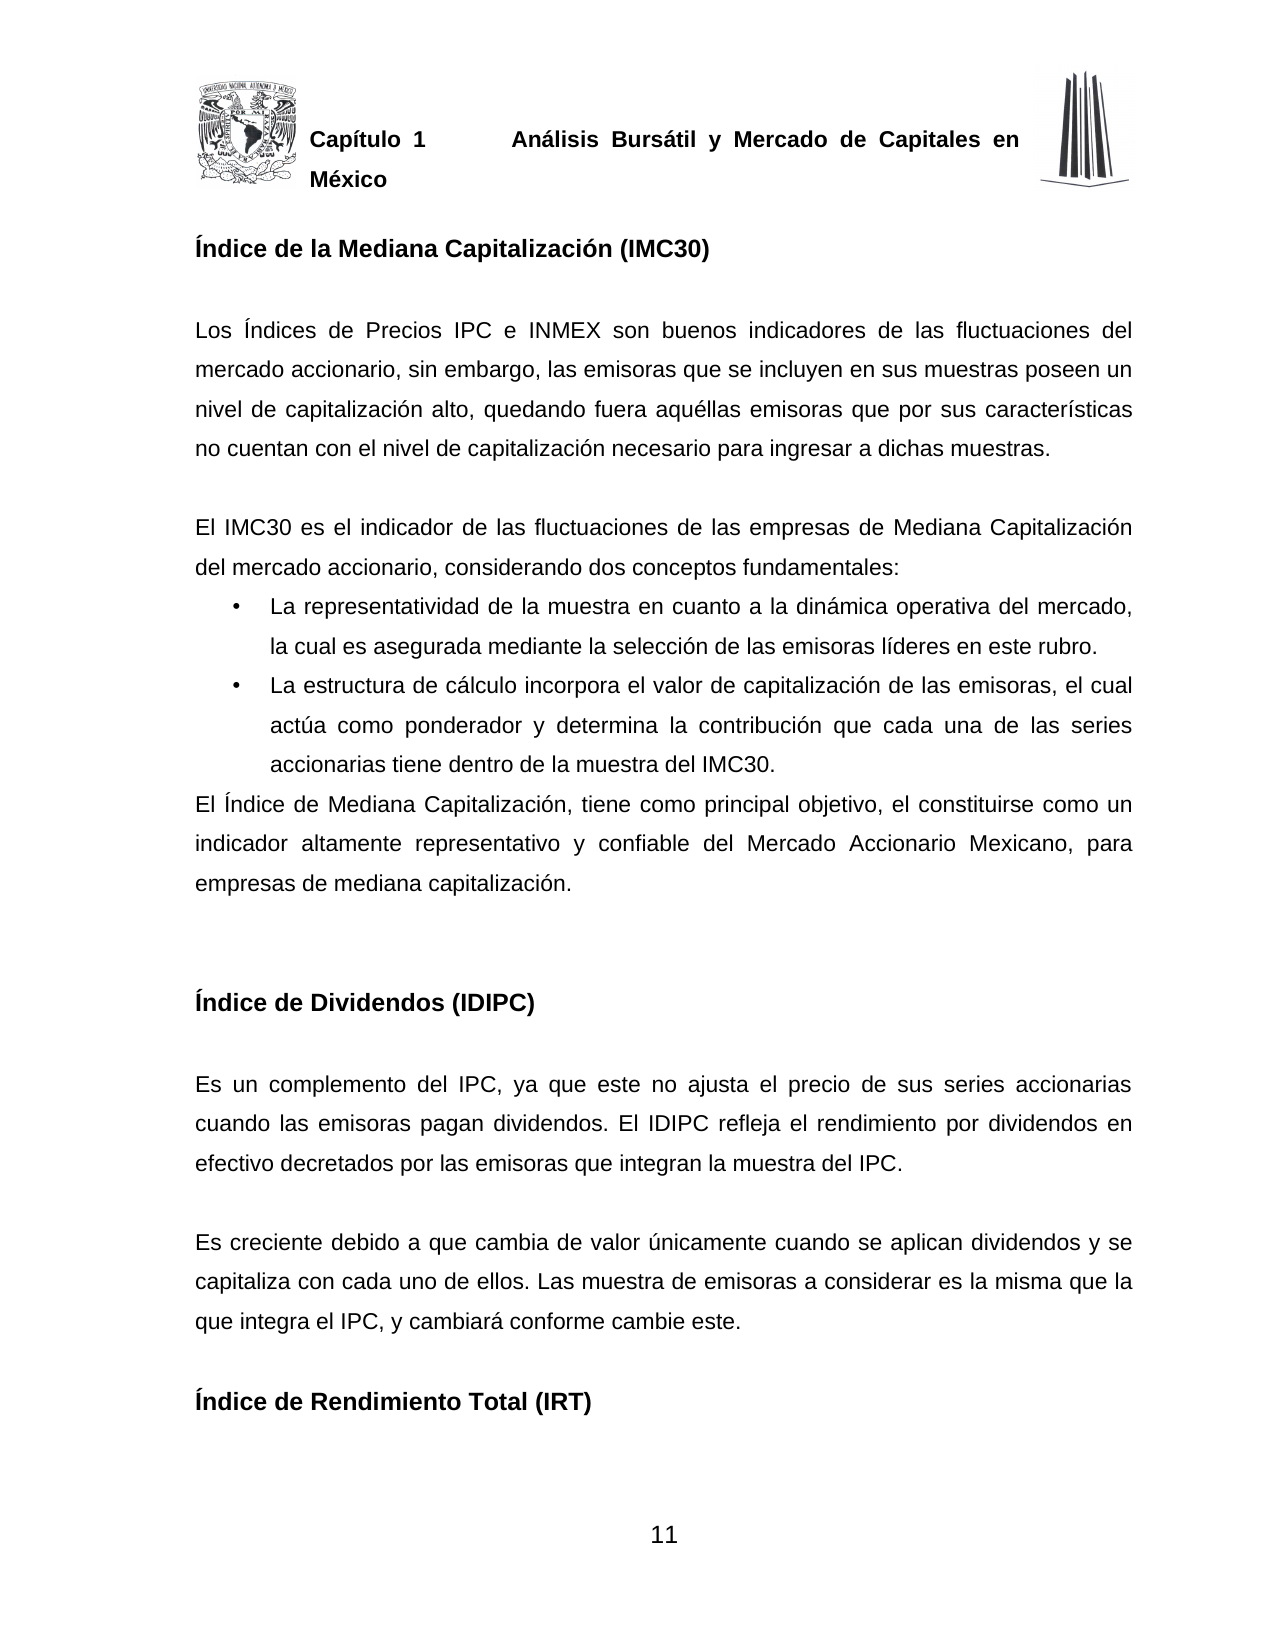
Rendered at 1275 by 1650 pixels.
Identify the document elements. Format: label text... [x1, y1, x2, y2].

text Índice de Dividendos (IDIPC) [195, 988, 1133, 1017]
picture [1034, 65, 1136, 193]
text Índice de Rendimiento Total (IRT) [195, 1387, 1133, 1415]
list La estructura de cálculo incorpora el valor de capitalización de las emisoras, el cual actúa como ponderador y determina la contribución que cada una de las series accionarias tiene dentro de la muestra del IMC30. [232, 672, 1133, 778]
text Es creciente debido a que cambia de valor únicamente cuando se aplican dividendos y se capitaliza con cada uno de ellos. Las muestra de emisoras a considerar es la misma que la que integra el IPC, y cambiará conforme cambie este. [195, 1229, 1133, 1334]
text Es un complemento del IPC, ya que este no ajusta el precio de sus series accionarias cuando las emisoras pagan dividendos. El IDIPC refleja el rendimiento por dividendos en efectivo decretados por las emisoras que integran la muestra del IPC. [195, 1071, 1133, 1176]
text El IMC30 es el indicador de las fluctuaciones de las empresas de Mediana Capitalización del mercado accionario, considerando dos conceptos fundamentales: [195, 514, 1133, 580]
text Índice de la Mediana Capitalización (IMC30) [195, 234, 1133, 263]
text Los Índices de Precios IPC e INMEX son buenos indicadores de las fluctuaciones del mercado accionario, sin embargo, las emisoras que se incluyen en sus muestras poseen un nivel de capitalización alto, quedando fuera aquéllas emisoras que por sus características no cuentan con el nivel de capitalización necesario para ingresar a dichas muestras. [195, 317, 1133, 462]
text El Índice de Mediana Capitalización, tiene como principal objetivo, el constituirse como un indicador altamente representativo y confiable del Mercado Accionario Mexicano, para empresas de mediana capitalización. [195, 791, 1133, 896]
list La representatividad de la muestra en cuanto a la dinámica operativa del mercado, la cual es asegurada mediante la selección de las emisoras líderes en este rubro. [232, 593, 1133, 659]
